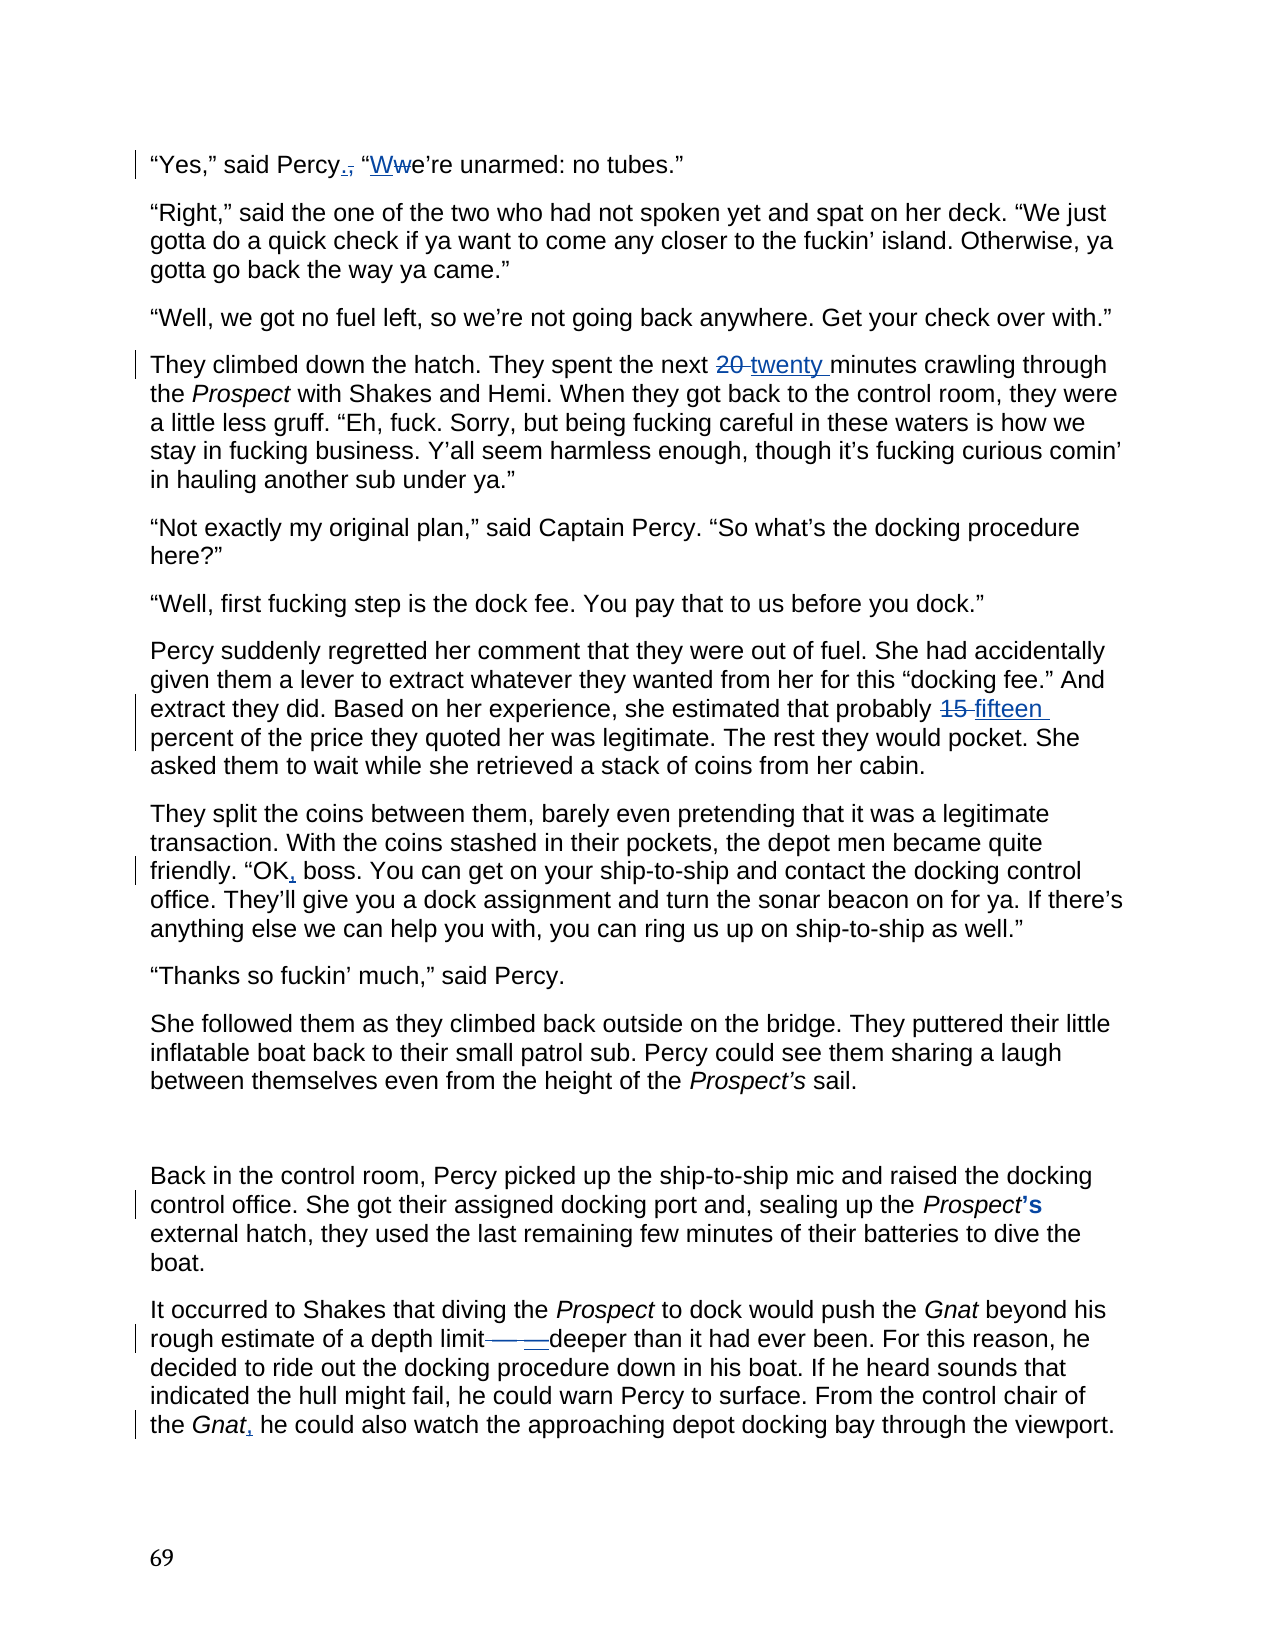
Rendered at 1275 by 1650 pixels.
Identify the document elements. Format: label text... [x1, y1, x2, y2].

text “Well, we got no fuel left, so we’re not going back anywhere. Get your check over with.” [150, 302, 1125, 331]
text “Right,” said the one of the two who had not spoken yet and spat on her deck. “We just gotta do a quick check if ya want to come any closer to the fuckin’ island. Otherwise, ya gotta go back the way ya came.” [150, 197, 1125, 284]
text They split the coins between them, barely even pretending that it was a legitimate transaction. With the coins stashed in their pockets, the depot men became quite friendly. “OK, boss. You can get on your ship-to-ship and contact the docking control office. They’ll give you a dock assignment and turn the sonar beacon on for ya. If there’s anything else we can help you with, you can ring us up on ship-to-ship as well.” [150, 799, 1125, 942]
text It occurred to Shakes that diving the Prospect to dock would push the Gnat beyond his rough estimate of a depth limit—deeper than it had ever been. For this reason, he decided to ride out the docking procedure down in his boat. If he heard sounds that indicated the hull might fail, he could warn Percy to surface. From the control chair of the Gnat, he could also watch the approaching depot docking bay through the viewport. [150, 1295, 1125, 1439]
text “Yes,” said Percy. “We’re unarmed: no tubes.” [150, 150, 1125, 179]
text “Thanks so fuckin’ much,” said Percy. [150, 961, 1125, 990]
text They climbed down the hatch. They spent the next twenty minutes crawling through the Prospect with Shakes and Hemi. When they got back to the control room, they were a little less gruff. “Eh, fuck. Sorry, but being fucking careful in these waters is how we stay in fucking business. Y’all seem harmless enough, though it’s fucking curious comin’ in hauling another sub under ya.” [150, 350, 1125, 494]
text Percy suddenly regretted her comment that they were out of fuel. She had accidentally given them a lever to extract whatever they wanted from her for this “docking fee.” And extract they did. Based on her experience, she estimated that probably fifteen percent of the price they quoted her was legitimate. The rest they would pocket. She asked them to wait while she retrieved a stack of coins from her cabin. [150, 636, 1125, 780]
text “Not exactly my original plan,” said Captain Percy. “So what’s the docking procedure here?” [150, 512, 1125, 570]
text She followed them as they climbed back outside on the bridge. They puttered their little inflatable boat back to their small patrol sub. Percy could see them sharing a laugh between themselves even from the height of the Prospect’s sail. [150, 1009, 1125, 1095]
text Back in the control room, Percy picked up the ship-to-ship mic and raised the docking control office. She got their assigned docking port and, sealing up the Prospect’s external hatch, they used the last remaining few minutes of their batteries to dive the boat. [150, 1161, 1125, 1276]
text “Well, first fucking step is the dock fee. You pay that to us before you dock.” [150, 589, 1125, 617]
